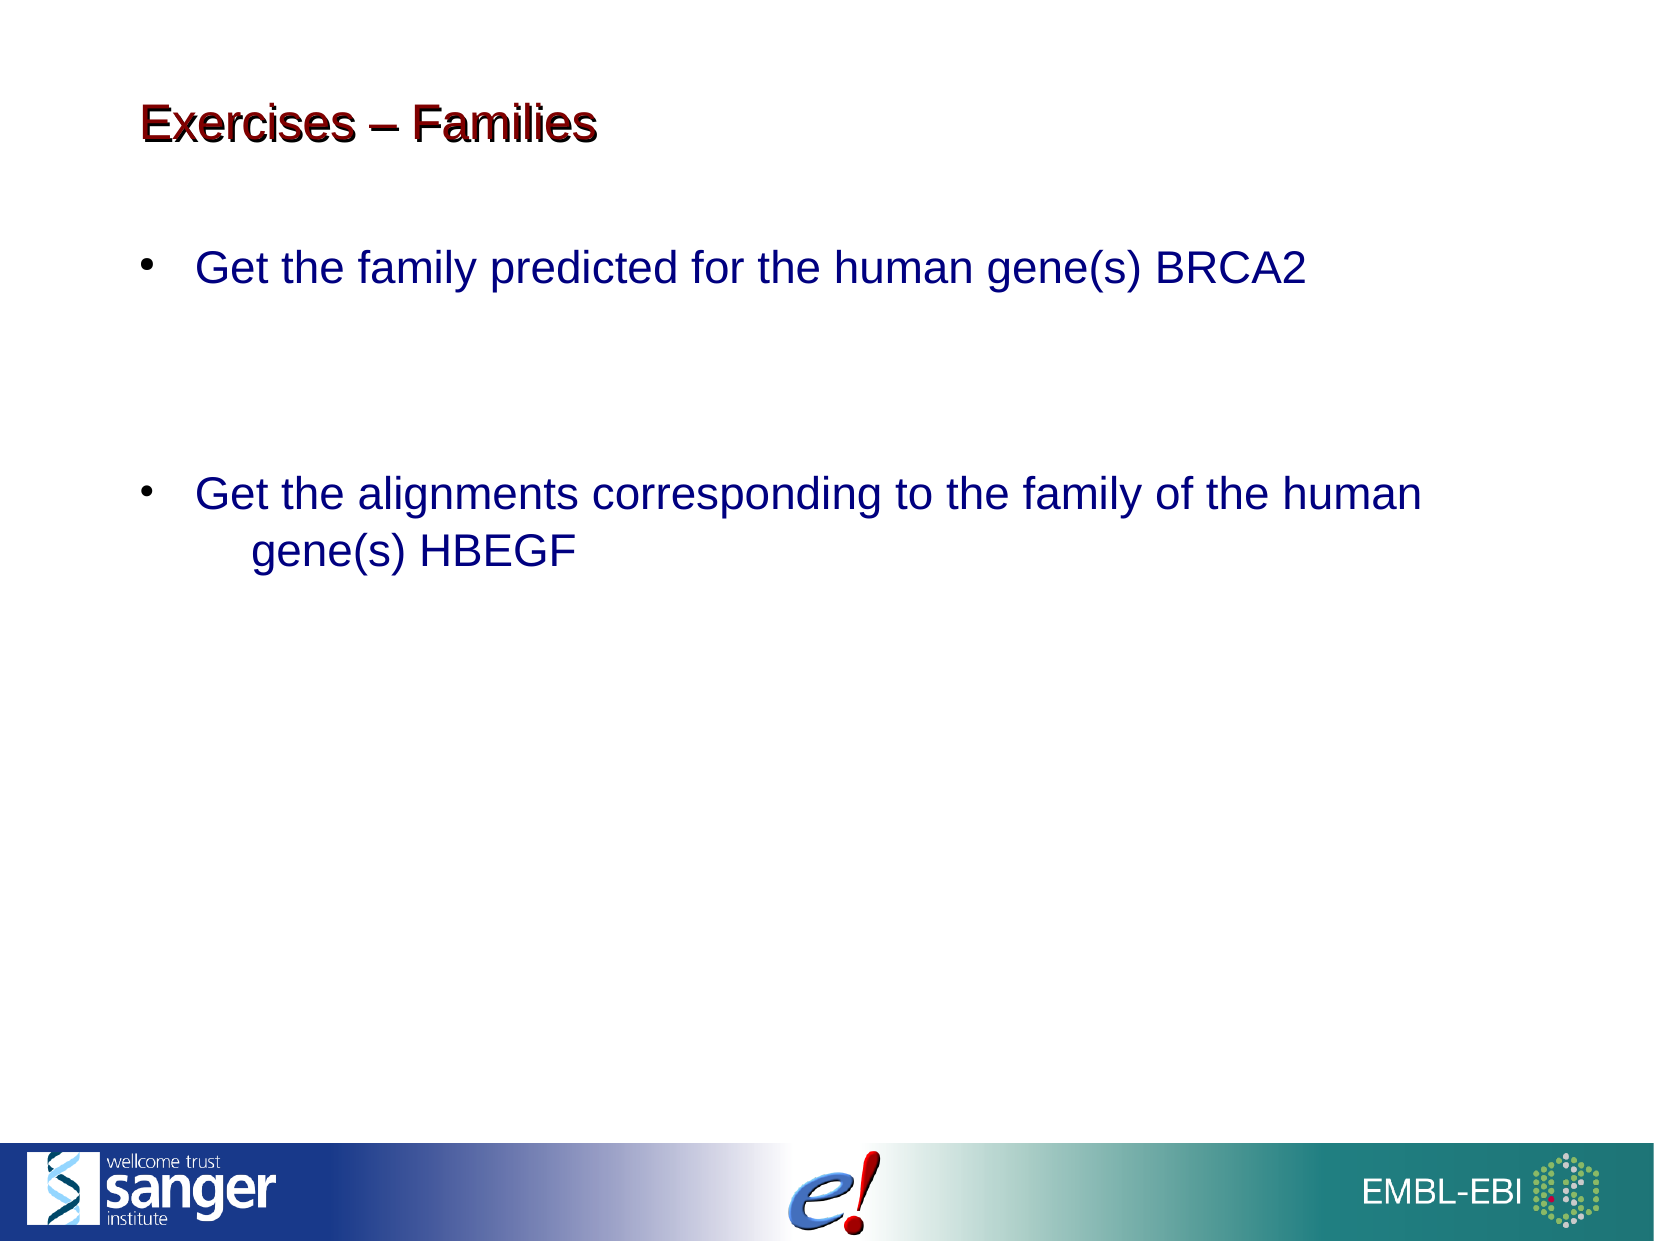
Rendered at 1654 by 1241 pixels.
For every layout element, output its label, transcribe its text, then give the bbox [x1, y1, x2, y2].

title Exercises – Families [123, 30, 1526, 207]
picture [0, 1143, 1654, 1241]
list Get the family predicted for the human gene(s) BRCA2 Get the alignments corresponding to the family of the human gene(s) HBEGF [123, 227, 1526, 1045]
